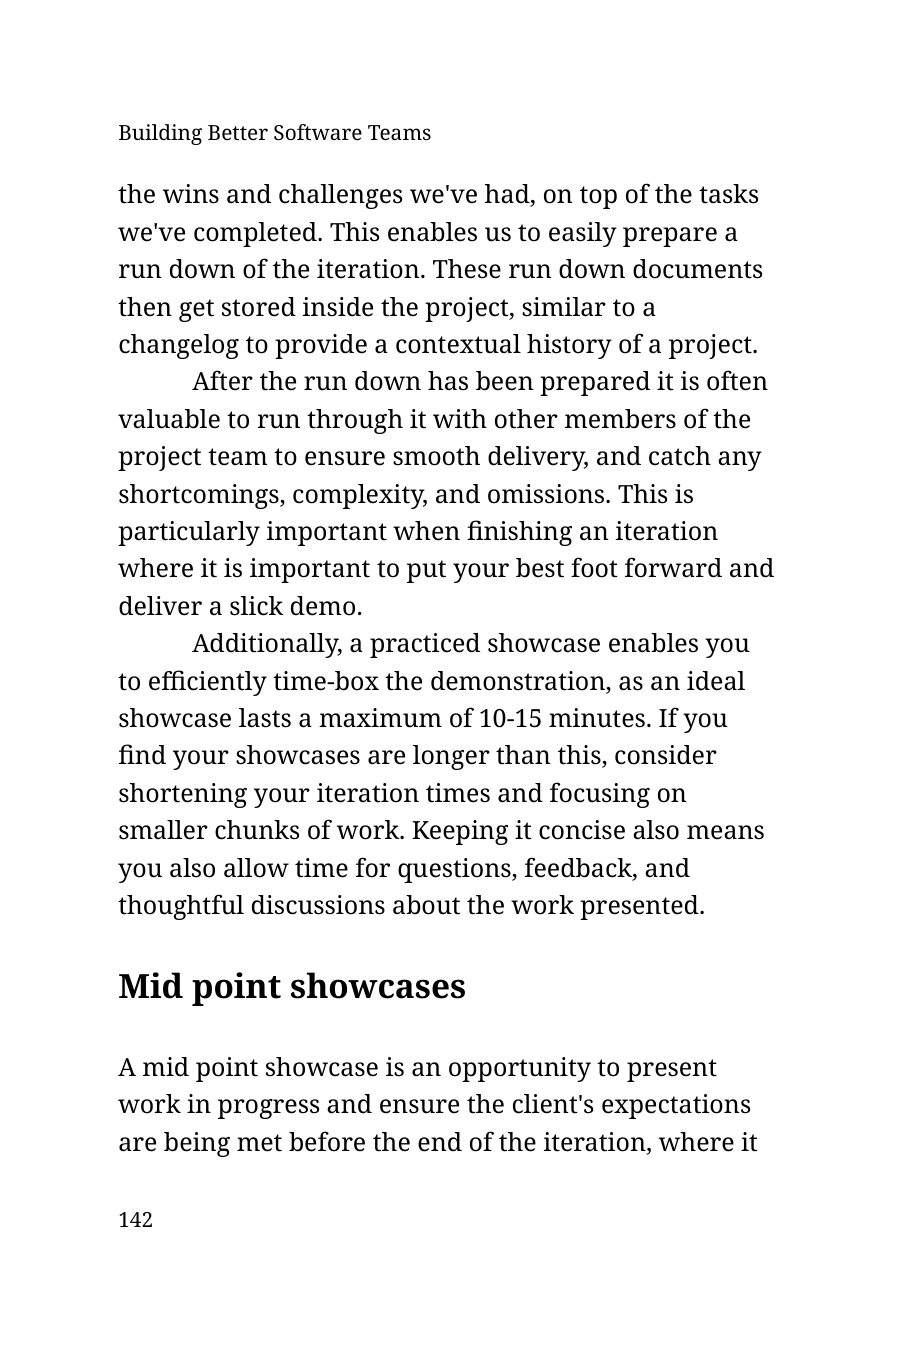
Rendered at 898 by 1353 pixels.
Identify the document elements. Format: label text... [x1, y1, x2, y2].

subtitle Mid point showcases [118, 962, 779, 1008]
text A mid point showcase is an opportunity to present work in progress and ensure the client's expectations are being met before the end of the iteration, where it [118, 1050, 779, 1158]
text After the run down has been prepared it is often valuable to run through it with other members of the project team to ensure smooth delivery, and catch any shortcomings, complexity, and omissions. This is particularly important when finishing an iteration where it is important to put your best foot forward and deliver a slick demo. [118, 364, 779, 622]
text the wins and challenges we've had, on top of the tasks we've completed. This enables us to easily prepare a run down of the iteration. These run down documents then get stored inside the project, similar to a changelog to provide a contextual history of a project. [118, 177, 779, 361]
text Additionally, a practiced showcase enables you to efficiently time-box the demonstration, as an ideal showcase lasts a maximum of 10-15 minutes. If you find your showcases are longer than this, consider shortening your iteration times and focusing on smaller chunks of work. Keeping it concise also means you also allow time for questions, feedback, and thoughtful discussions about the work presented. [118, 626, 779, 922]
